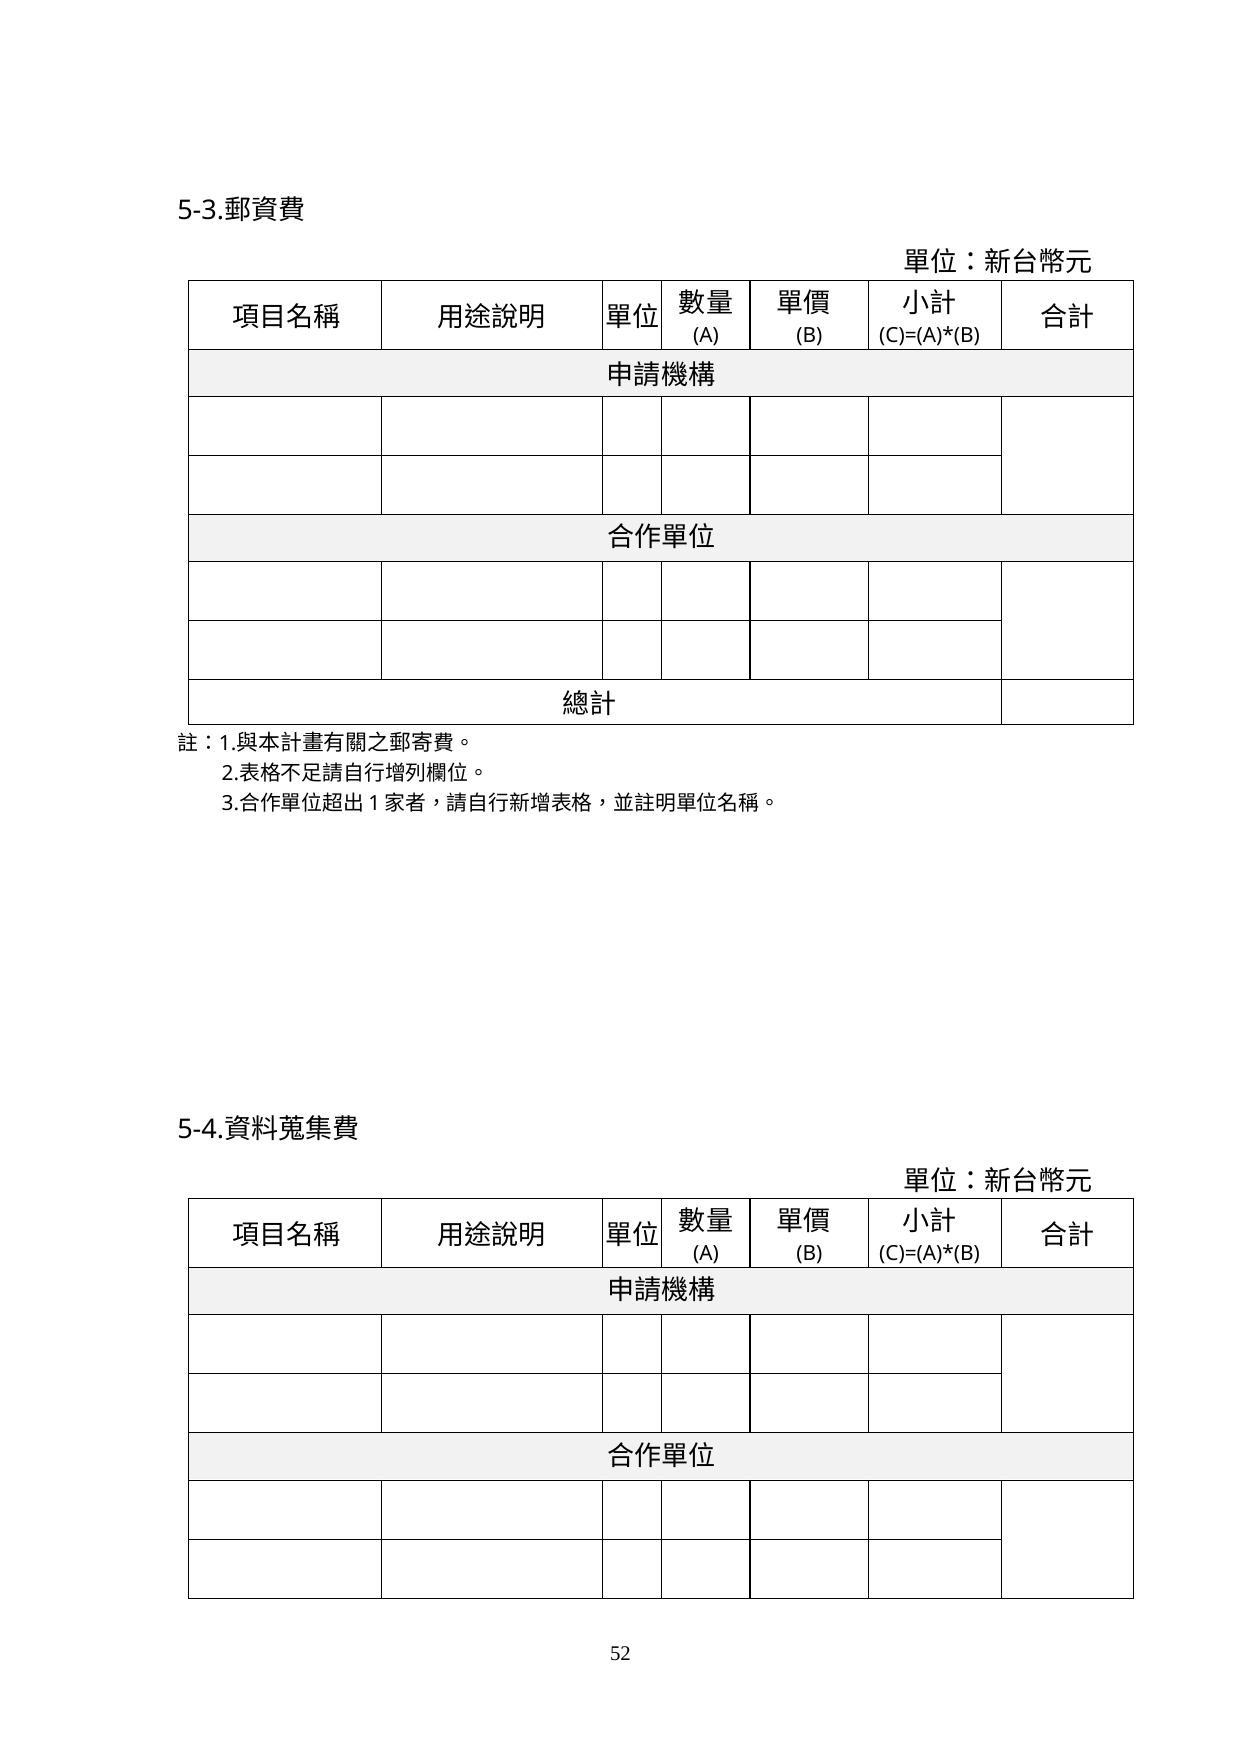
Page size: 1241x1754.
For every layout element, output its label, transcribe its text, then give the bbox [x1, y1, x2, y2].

table_header 合計 [1002, 281, 1133, 348]
table_cell [189, 621, 381, 679]
table_header 合計 [1002, 1199, 1133, 1267]
table_cell [662, 456, 749, 514]
table_cell [603, 1481, 661, 1539]
table_cell [603, 1540, 661, 1598]
text 註：1.與本計畫有關之郵寄費。 [177, 724, 1122, 756]
table_cell 合作單位 [189, 515, 1133, 561]
table_cell [662, 1540, 749, 1598]
table_header 用途說明 [382, 1199, 602, 1267]
table_cell [382, 621, 602, 679]
text 5-4.資料蒐集費 [118, 1105, 1122, 1146]
text 5-3.郵資費 [118, 186, 1122, 228]
table_cell [869, 1374, 1001, 1432]
table_cell [189, 456, 381, 514]
table_cell [603, 397, 661, 455]
table_header 小計 (C)=(A)*(B) [869, 281, 1001, 348]
table_cell [189, 1315, 381, 1373]
table_cell [662, 562, 749, 620]
table_header 用途說明 [382, 281, 602, 348]
table_cell [382, 1540, 602, 1598]
table_cell [189, 1540, 381, 1598]
table_cell [603, 1315, 661, 1373]
table_cell [603, 562, 661, 620]
table_cell [751, 621, 868, 679]
table_header 單價 (B) [751, 281, 868, 348]
table_cell [751, 456, 868, 514]
table_cell [869, 562, 1001, 620]
table_cell 申請機構 [189, 1268, 1133, 1314]
table_cell [603, 621, 661, 679]
table_header 項目名稱 [189, 1199, 381, 1267]
table_cell [662, 621, 749, 679]
table_cell [869, 397, 1001, 455]
table_cell [751, 1481, 868, 1539]
table_cell [869, 456, 1001, 514]
table_cell [869, 1315, 1001, 1373]
table_header 小計 (C)=(A)*(B) [869, 1199, 1001, 1267]
table_cell [382, 397, 602, 455]
table_header 單位 [603, 1199, 661, 1267]
table_cell [751, 1540, 868, 1598]
table_cell [189, 1481, 381, 1539]
table_cell [1002, 397, 1133, 514]
table_cell [382, 1374, 602, 1432]
table_header 數量 (A) [662, 281, 749, 348]
table_cell [869, 621, 1001, 679]
table_cell [869, 1540, 1001, 1598]
table_cell [189, 397, 381, 455]
table_cell [1002, 1481, 1133, 1598]
table_cell [382, 456, 602, 514]
table_cell [662, 397, 749, 455]
table_cell [382, 1315, 602, 1373]
text 單位：新台幣元 [196, 240, 1092, 280]
table_cell [382, 562, 602, 620]
text 3.合作單位超出1家者，請自行新增表格，並註明單位名稱。 [221, 787, 1122, 817]
table_cell [1002, 1315, 1133, 1432]
table_header 數量 (A) [662, 1199, 749, 1267]
table_cell [603, 456, 661, 514]
table_cell [662, 1315, 749, 1373]
table_cell [1002, 562, 1133, 679]
text 單位：新台幣元 [196, 1159, 1092, 1198]
table_cell [382, 1481, 602, 1539]
table_header 單位 [603, 281, 661, 348]
table_cell [751, 1374, 868, 1432]
table_cell 總計 [189, 680, 1001, 723]
table_cell 申請機構 [189, 350, 1133, 396]
table_cell [189, 562, 381, 620]
table_cell [751, 1315, 868, 1373]
table_header 項目名稱 [189, 281, 381, 348]
table_cell [189, 1374, 381, 1432]
table_cell [1002, 680, 1133, 723]
table_cell [603, 1374, 661, 1432]
table_cell [869, 1481, 1001, 1539]
table_cell [662, 1374, 749, 1432]
table_cell 合作單位 [189, 1433, 1133, 1479]
table_cell [662, 1481, 749, 1539]
table_header 單價 (B) [751, 1199, 868, 1267]
table_cell [751, 397, 868, 455]
table_cell [751, 562, 868, 620]
text 2.表格不足請自行增列欄位。 [221, 756, 1122, 787]
